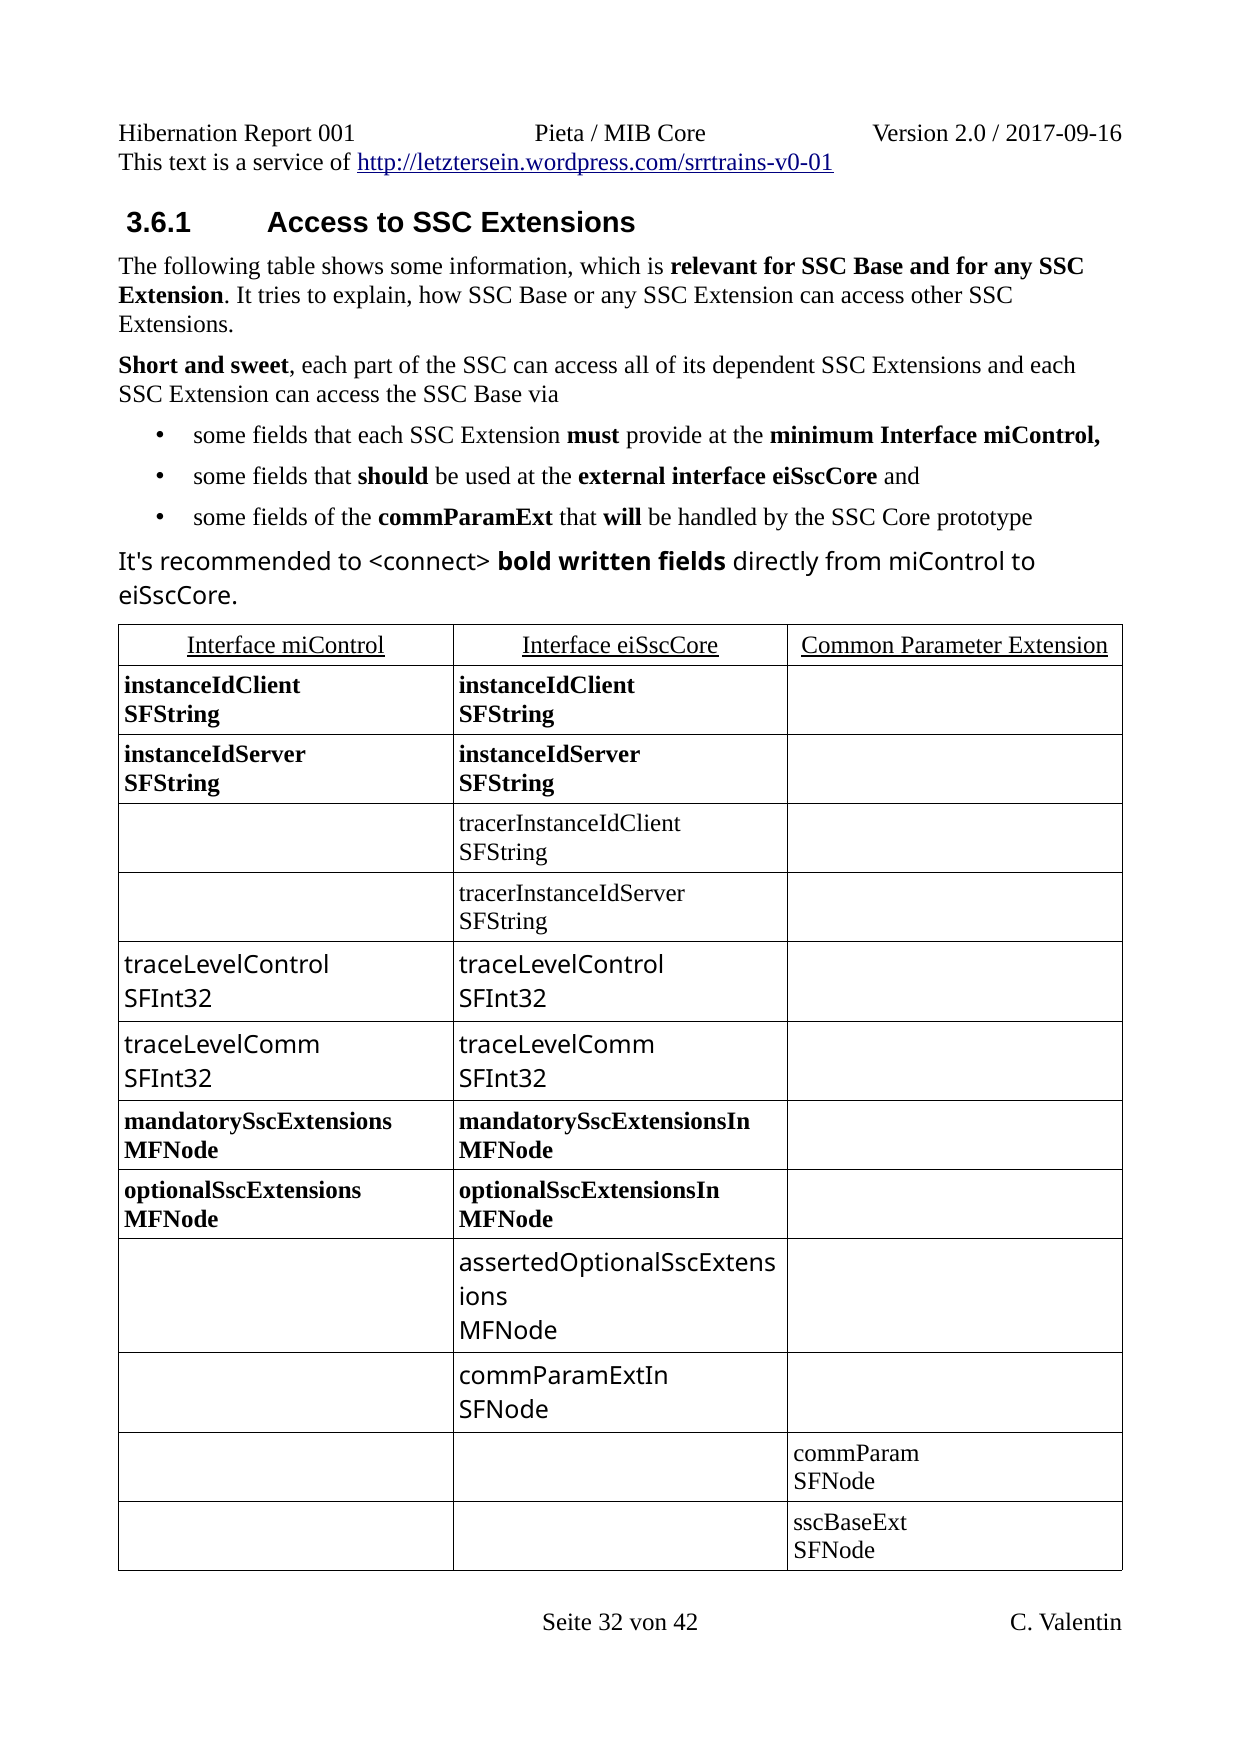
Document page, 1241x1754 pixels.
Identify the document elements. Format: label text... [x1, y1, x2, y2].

table_cell [119, 873, 453, 941]
table_cell [454, 1433, 787, 1501]
table_cell commParam SFNode [788, 1433, 1122, 1501]
table_cell [788, 1170, 1122, 1238]
table_cell tracerInstanceIdServer SFString [454, 873, 787, 941]
table_cell mandatorySscExtensions MFNode [119, 1101, 453, 1169]
table_cell [788, 1022, 1122, 1100]
table_cell [454, 1502, 787, 1570]
table_cell [119, 804, 453, 872]
table_cell instanceIdClient SFString [454, 666, 787, 734]
table_cell [788, 1353, 1122, 1432]
table_cell [788, 666, 1122, 734]
text Short and sweet, each part of the SSC can access all of its dependent SSC Extensions and each SSC Extension can access the SSC Base via [118, 350, 1122, 407]
list some fields of the commParamExt that will be handled by the SSC Core prototype [156, 502, 1122, 531]
table_cell sscBaseExt SFNode [788, 1502, 1122, 1570]
table_cell [119, 1502, 453, 1570]
table_cell [119, 1433, 453, 1501]
table_cell instanceIdServer SFString [454, 735, 787, 803]
table_cell [119, 1239, 453, 1352]
list some fields that should be used at the external interface eiSscCore and [156, 461, 1122, 490]
table_cell mandatorySscExtensionsIn MFNode [454, 1101, 787, 1169]
table_cell optionalSscExtensionsIn MFNode [454, 1170, 787, 1238]
table_cell [788, 873, 1122, 941]
table_header Interface miControl [119, 625, 453, 664]
table_cell [788, 735, 1122, 803]
table_cell [788, 942, 1122, 1021]
table_header Interface eiSscCore [454, 625, 787, 664]
table_cell commParamExtIn SFNode [454, 1353, 787, 1432]
table_cell tracerInstanceIdClient SFString [454, 804, 787, 872]
list some fields that each SSC Extension must provide at the minimum Interface miControl, [156, 420, 1122, 449]
text The following table shows some information, which is relevant for SSC Base and for any SSC Extension. It tries to explain, how SSC Base or any SSC Extension can access other SSC Extensions. [118, 251, 1122, 337]
table_cell [788, 1239, 1122, 1352]
text It's recommended to <connect> bold written fields directly from miControl to eiSscCore. [118, 544, 1122, 612]
table_header Common Parameter Extension [788, 625, 1122, 664]
table_cell instanceIdServer SFString [119, 735, 453, 803]
table_cell [119, 1353, 453, 1432]
table_cell traceLevelControl SFInt32 [454, 942, 787, 1021]
table_cell assertedOptionalSscExtensions MFNode [454, 1239, 787, 1352]
table_cell optionalSscExtensions MFNode [119, 1170, 453, 1238]
table_cell [788, 1101, 1122, 1169]
table_cell traceLevelComm SFInt32 [119, 1022, 453, 1100]
table_cell instanceIdClient SFString [119, 666, 453, 734]
table_cell traceLevelControl SFInt32 [119, 942, 453, 1021]
subtitle Access to SSC Extensions [118, 205, 1122, 239]
table_cell traceLevelComm SFInt32 [454, 1022, 787, 1100]
table_cell [788, 804, 1122, 872]
